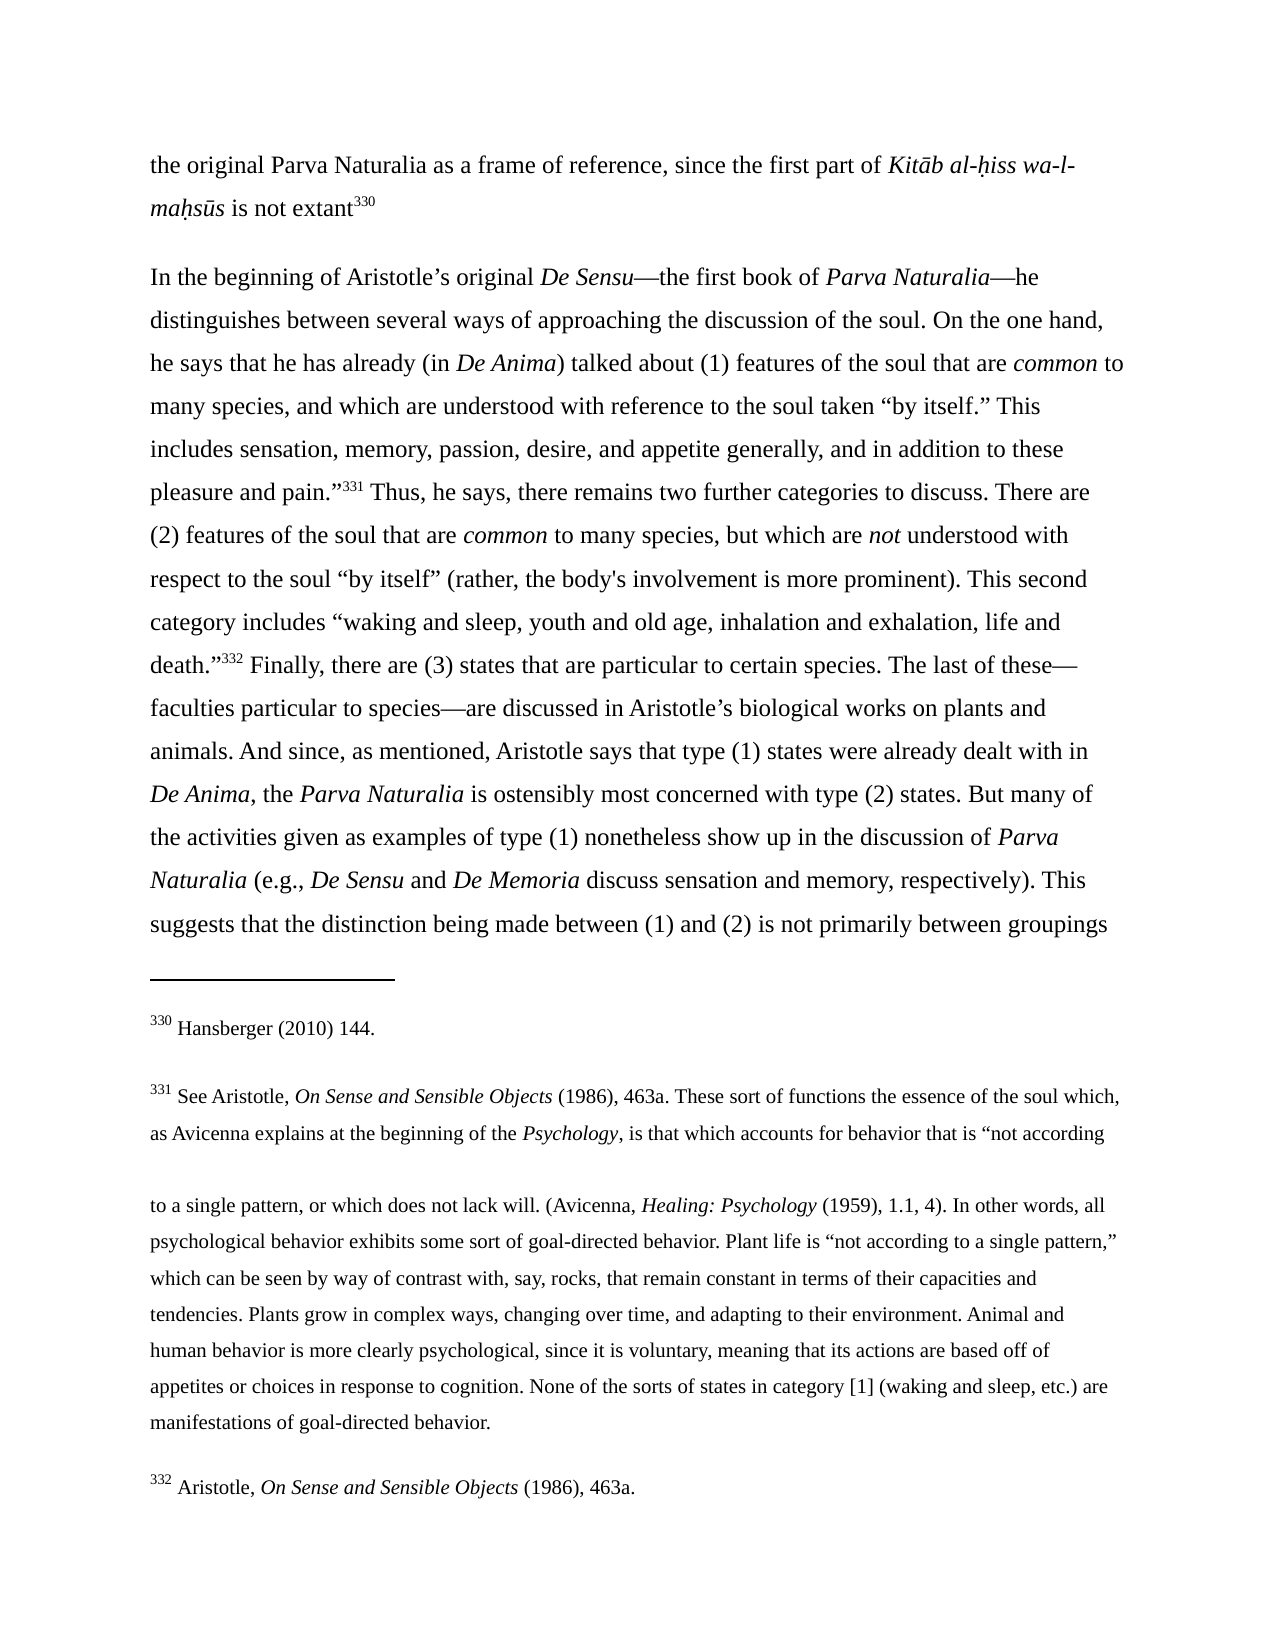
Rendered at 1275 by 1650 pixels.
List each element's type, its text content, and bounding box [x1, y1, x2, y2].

text In the beginning of Aristotle’s original De Sensu—the first book of Parva Naturalia—he distinguishes between several ways of approaching the discussion of the soul. On the one hand, he says that he has already (in De Anima) talked about (1) features of the soul that are common to many species, and which are understood with reference to the soul taken “by itself.” This includes sensation, memory, passion, desire, and appetite generally, and in addition to these pleasure and pain.” Thus, he says, there remains two further categories to discuss. There are (2) features of the soul that are common to many species, but which are not understood with respect to the soul “by itself” (rather, the body's involvement is more prominent). This second category includes “waking and sleep, youth and old age, inhalation and exhalation, life and death.” Finally, there are (3) states that are particular to certain species. The last of these—faculties particular to species—are discussed in Aristotle’s biological works on plants and animals. And since, as mentioned, Aristotle says that type (1) states were already dealt with in De Anima, the Parva Naturalia is ostensibly most concerned with type (2) states. But many of the activities given as examples of type (1) nonetheless show up in the discussion of Parva Naturalia (e.g., De Sensu and De Memoria discuss sensation and memory, respectively). This suggests that the distinction being made between (1) and (2) is not primarily between groupings [150, 262, 1125, 937]
text See Aristotle, On Sense and Sensible Objects (1986), 463a. These sort of functions the essence of the soul which, as Avicenna explains at the beginning of the Psychology, is that which accounts for behavior that is “not according to a single pattern, or which does not lack will. (Avicenna, Healing: Psychology (1959), 1.1, 4). In other words, all psychological behavior exhibits some sort of goal-directed behavior. Plant life is “not according to a single pattern,” which can be seen by way of contrast with, say, rocks, that remain constant in terms of their capacities and tendencies. Plants grow in complex ways, changing over time, and adapting to their environment. Animal and human behavior is more clearly psychological, since it is voluntary, meaning that its actions are based off of appetites or choices in response to cognition. None of the sorts of states in category [1] (waking and sleep, etc.) are manifestations of goal-directed behavior. [150, 1081, 1125, 1434]
text Hansberger (2010) 144. [150, 1012, 1125, 1041]
text Aristotle, On Sense and Sensible Objects (1986), 463a. [150, 1471, 1125, 1500]
text the original Parva Naturalia as a frame of reference, since the first part of Kitāb al-ḥiss wa-l-maḥsūs is not extant [150, 150, 1125, 222]
